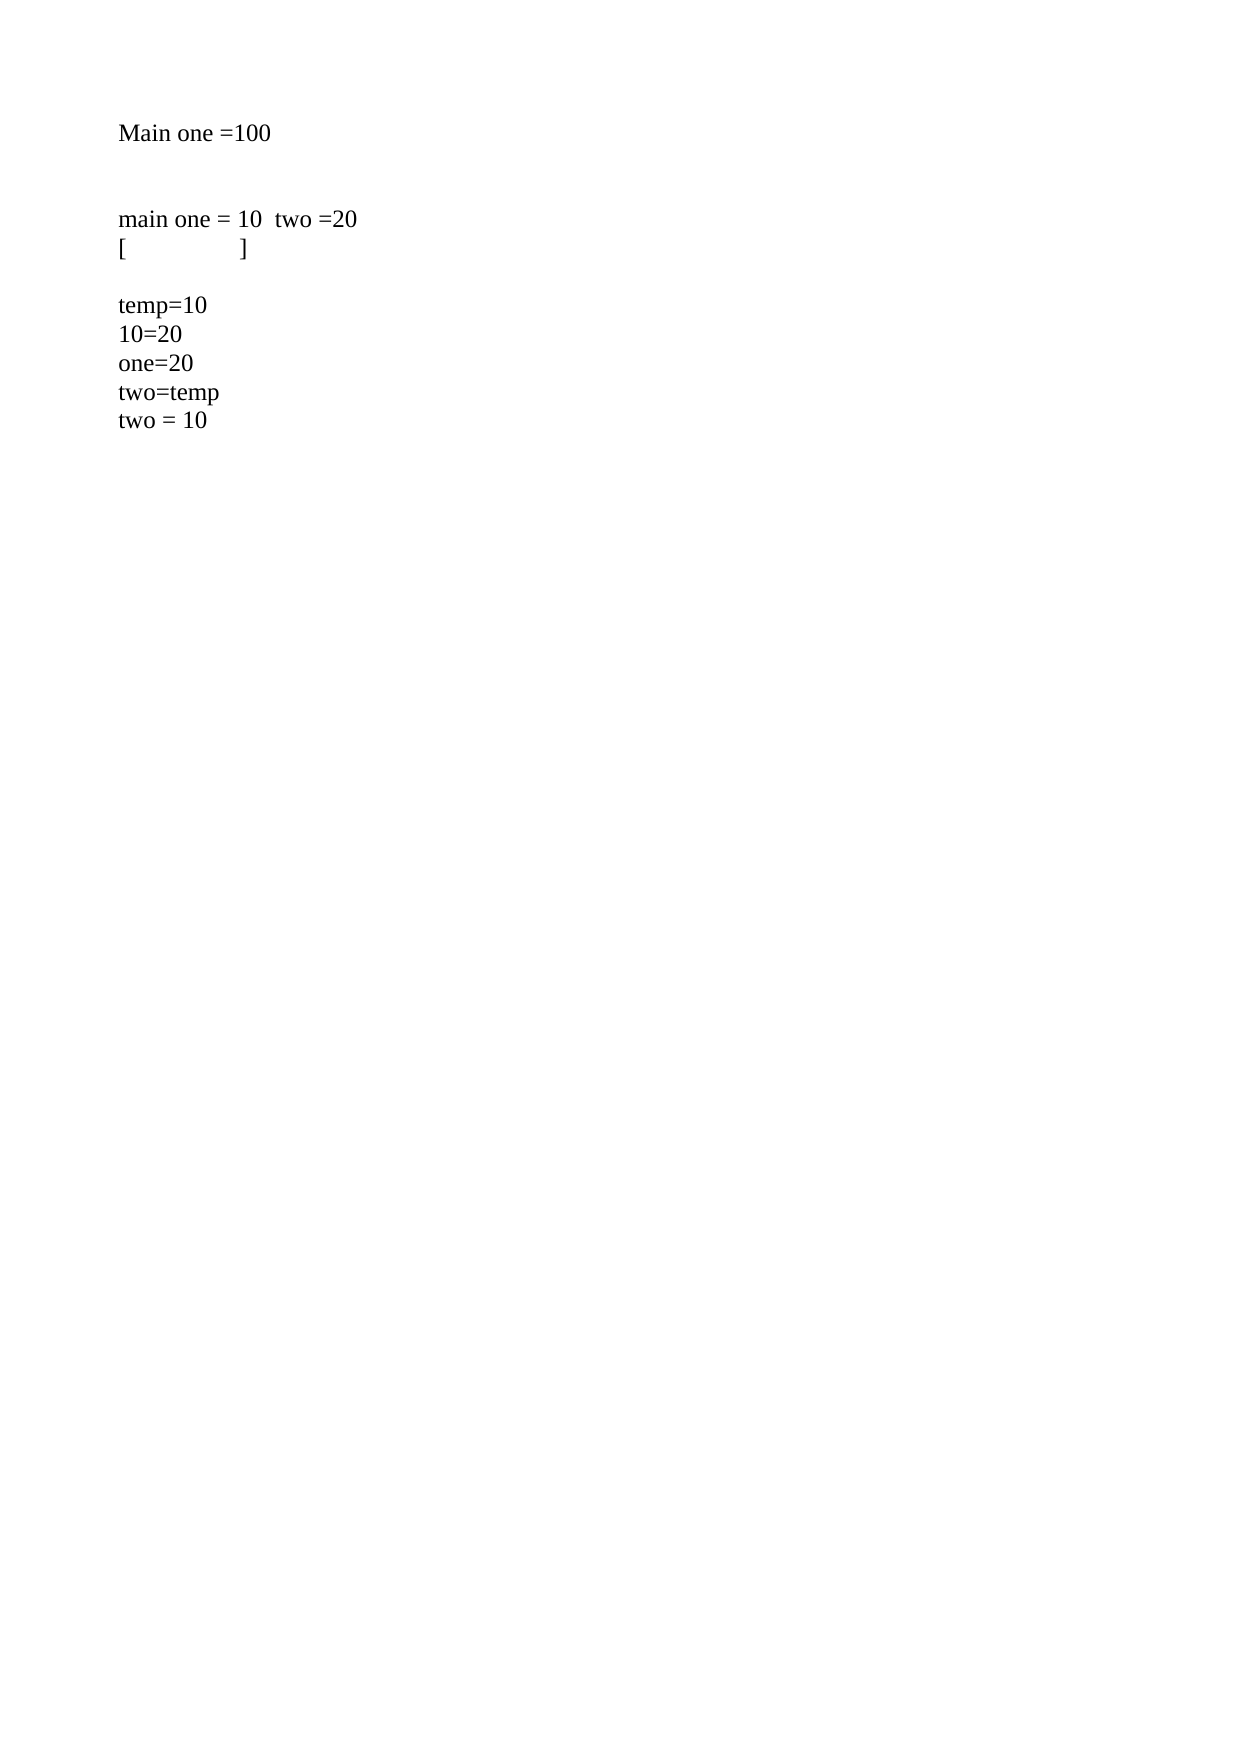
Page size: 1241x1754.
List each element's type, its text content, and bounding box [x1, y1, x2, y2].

text [ ] [118, 233, 1122, 262]
text two=temp [118, 377, 1122, 406]
text temp=10 [118, 291, 1122, 319]
text 10=20 [118, 319, 1122, 348]
text Main one =100 [118, 118, 1122, 147]
text one=20 [118, 348, 1122, 377]
text main one = 10 two =20 [118, 204, 1122, 233]
text two = 10 [118, 406, 1122, 434]
